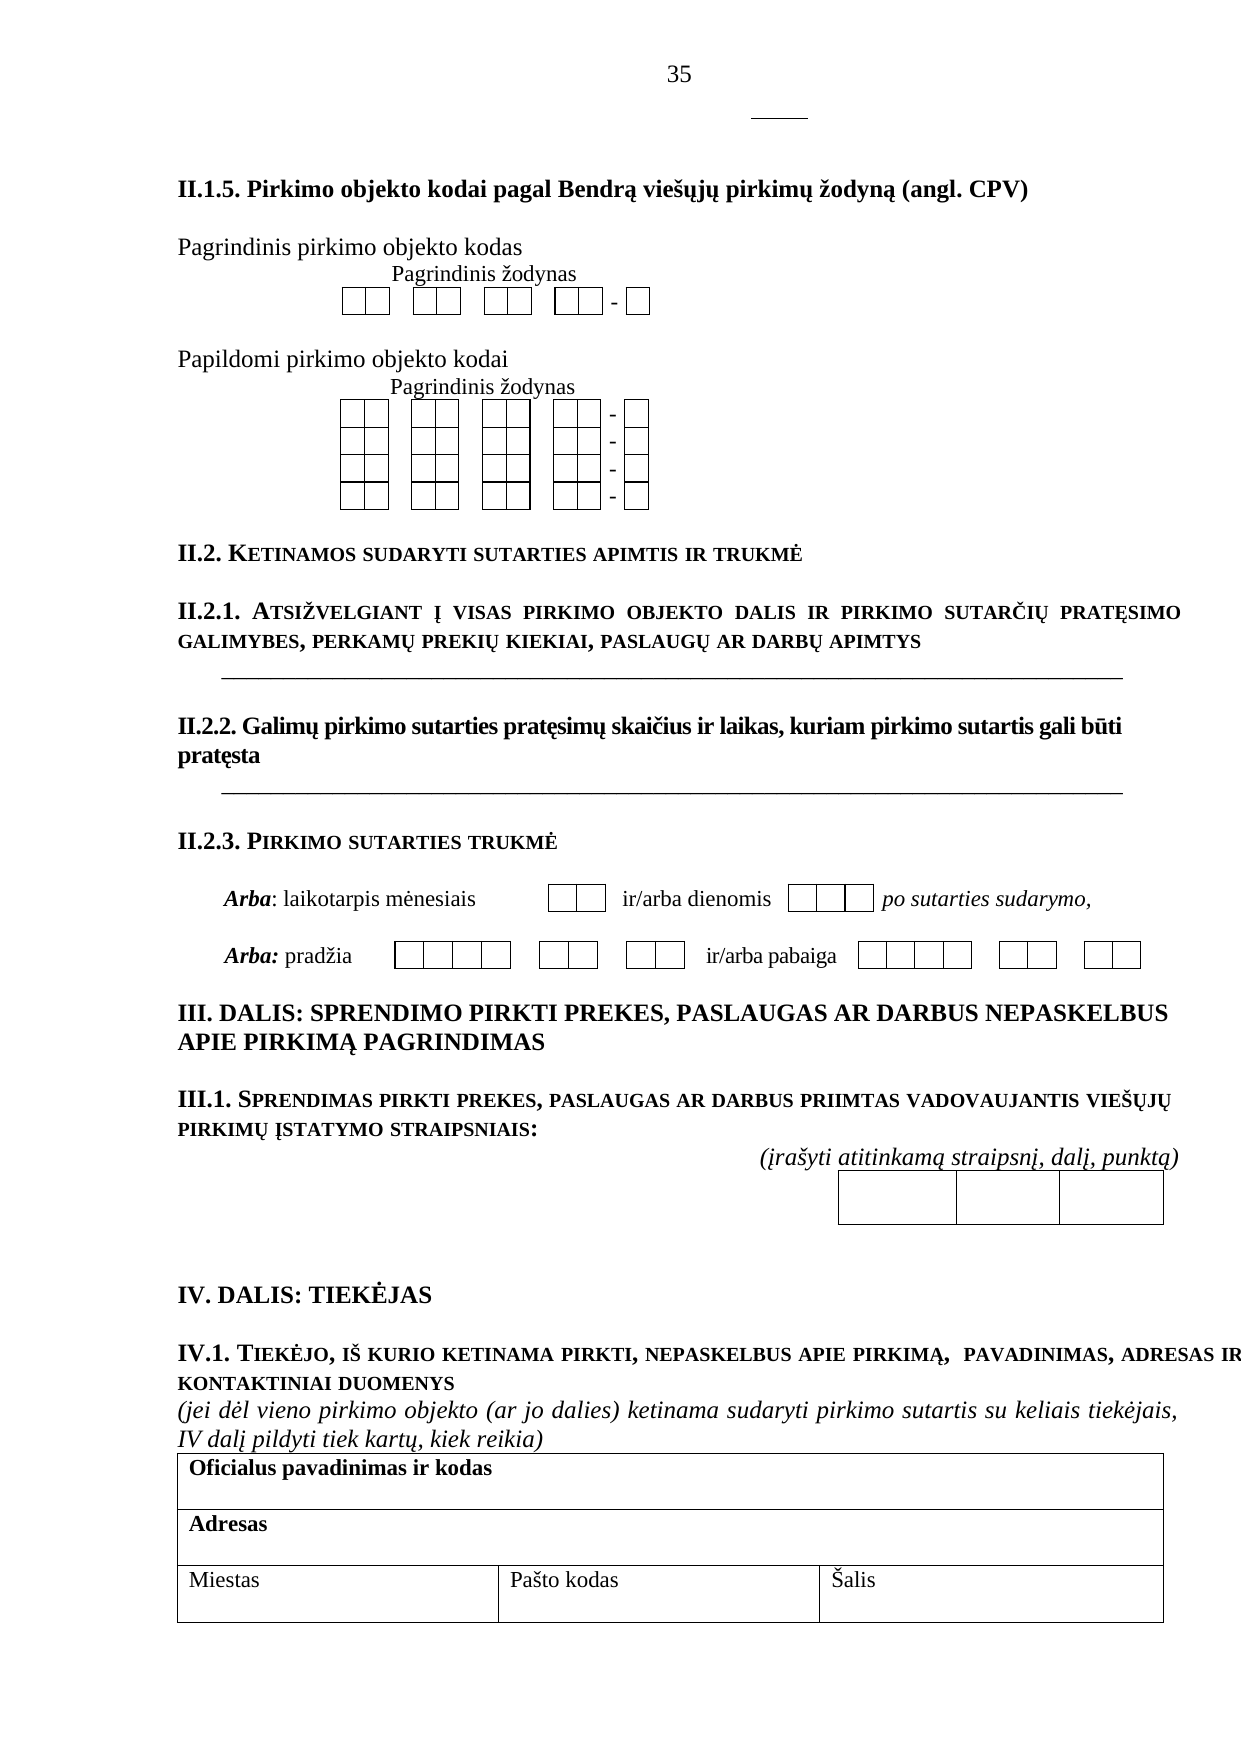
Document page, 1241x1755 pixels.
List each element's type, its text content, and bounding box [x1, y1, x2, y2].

table_cell [861, 427, 884, 454]
table_header [789, 885, 816, 911]
table_header [817, 885, 844, 911]
table_cell [751, 119, 808, 146]
table_cell [743, 454, 766, 481]
table_cell [719, 481, 743, 509]
table_cell [390, 287, 413, 314]
table_header [1113, 942, 1140, 968]
table_cell [436, 455, 458, 481]
table_cell [193, 287, 318, 314]
table_cell [814, 399, 837, 427]
table_cell [1052, 287, 1075, 314]
table_cell Miestas [178, 1566, 498, 1622]
table_cell [579, 288, 602, 314]
table_cell [981, 287, 1004, 314]
table_cell [194, 481, 317, 509]
table_cell [1028, 287, 1052, 314]
table_cell [932, 454, 956, 481]
text IV. DALIS: TIEKĖJAS [177, 1280, 1181, 1309]
table_cell [743, 399, 766, 427]
table_cell [1098, 427, 1121, 454]
table_cell [317, 481, 340, 509]
table_cell [908, 427, 932, 454]
table_cell [341, 428, 364, 454]
table_cell [1003, 399, 1026, 427]
table_header [846, 885, 873, 911]
table_cell [649, 454, 672, 481]
table_cell [1026, 481, 1050, 509]
text II.1.5. Pirkimo objekto kodai pagal Bendrą viešųjų pirkimų žodyną (angl. CPV) [177, 174, 1181, 203]
table_cell [436, 428, 458, 454]
text IV.1. Tiekėjo, iš kurio ketinama pirkti, nepaskelbus apie pirkimą, pavadinimas, adresas ir kontaktiniai duomenys [177, 1338, 1240, 1395]
table_header [177, 884, 221, 911]
text II.2.1. Atsižvelgiant į visas pirkimo objekto dalis ir pirkimo sutarčių pratęsimo galimybes, perkamų prekių kiekiai, paslaugų ar darbų apimtys [177, 596, 1181, 653]
table_cell [1050, 454, 1074, 481]
text Papildomi pirkimo objekto kodai [177, 344, 1181, 373]
text _ [221, 768, 1181, 797]
table_cell [837, 454, 861, 481]
table_cell [766, 454, 790, 481]
table_cell - [601, 481, 624, 509]
table_header [859, 942, 886, 968]
table_cell [1121, 481, 1145, 509]
table_header ir/arba dienomis [606, 884, 788, 911]
table_cell [194, 454, 317, 481]
table_cell [625, 428, 648, 454]
table_cell [697, 287, 721, 314]
table_cell [673, 287, 697, 314]
table_cell [1146, 287, 1166, 314]
table_cell [885, 481, 908, 509]
table_cell [507, 455, 529, 481]
table_cell [1074, 427, 1097, 454]
table_cell [1098, 481, 1121, 509]
table_cell [885, 427, 908, 454]
table_cell [483, 400, 506, 427]
table_cell [554, 483, 577, 509]
table_cell [814, 481, 837, 509]
table_cell [483, 428, 506, 454]
table_header [627, 942, 655, 968]
table_cell [317, 399, 340, 427]
table_header [1057, 941, 1084, 968]
table_cell [979, 454, 1003, 481]
table_cell [1004, 287, 1028, 314]
table_cell [743, 427, 766, 454]
table_cell [863, 287, 886, 314]
table_cell [507, 483, 529, 509]
table_cell [885, 454, 908, 481]
table_header [972, 941, 999, 968]
table_header [194, 373, 317, 399]
table_cell [1074, 399, 1097, 427]
table_cell [790, 481, 814, 509]
table_header ir/arba pabaiga [685, 941, 858, 968]
table_cell [1026, 399, 1050, 427]
table_cell [436, 400, 458, 427]
table_cell [554, 455, 577, 481]
table_cell [341, 455, 364, 481]
table_cell [508, 288, 531, 314]
table_cell [194, 399, 317, 427]
table_header Arba: pradžia [221, 941, 394, 968]
text (jei dėl vieno pirkimo objekto (ar jo dalies) ketinama sudaryti pirkimo sutartis su keliais tiekėjais, IV dalį pildyti tiek kartų, kiek reikia) [177, 1395, 1181, 1453]
table_cell [459, 118, 518, 146]
table_cell [483, 455, 506, 481]
table_cell [861, 481, 884, 509]
table_cell - [603, 287, 626, 314]
table_cell [412, 455, 435, 481]
table_cell [956, 1225, 1060, 1252]
text II.2. Ketinamos sudaryti sutarties apimtis ir trukmė [177, 538, 1240, 567]
table_cell [341, 483, 364, 509]
table_cell [578, 455, 600, 481]
table_cell [459, 427, 482, 454]
table_header [1000, 942, 1027, 968]
table_cell [672, 399, 695, 427]
table_cell [317, 454, 340, 481]
text III.1. Sprendimas pirkti prekes, paslaugas ar darbus priimtas vadovaujantis viešųjų pirkimų įstatymo straipsniais: [177, 1084, 1240, 1142]
table_cell [932, 481, 956, 509]
table_cell [790, 454, 814, 481]
table_cell [531, 481, 553, 509]
table_cell [507, 400, 529, 427]
table_header [193, 261, 318, 287]
table_header [424, 942, 452, 968]
table_cell [695, 481, 719, 509]
table_cell [957, 287, 981, 314]
table_cell [908, 399, 932, 427]
table_cell [908, 454, 932, 481]
table_cell [365, 428, 388, 454]
table_cell [766, 481, 790, 509]
table_cell [1098, 399, 1121, 427]
table_cell [1050, 399, 1074, 427]
table_cell [1145, 481, 1164, 509]
table_cell [791, 287, 815, 314]
table_cell [177, 118, 459, 146]
table_cell [790, 399, 814, 427]
table_cell [1050, 427, 1074, 454]
table_cell [1060, 1225, 1163, 1252]
table_cell [672, 427, 695, 454]
table_header [569, 942, 597, 968]
table_cell [839, 287, 862, 314]
table_cell [719, 399, 743, 427]
table_cell [719, 427, 743, 454]
table_cell [1074, 481, 1097, 509]
table_header Arba: laikotarpis mėnesiais [221, 884, 548, 911]
table_cell [578, 428, 600, 454]
table_cell [507, 428, 529, 454]
table_cell [837, 399, 861, 427]
table_cell [1050, 481, 1074, 509]
table_header [396, 942, 423, 968]
table_header Pagrindinis žodynas [317, 373, 648, 399]
table_cell [459, 399, 482, 427]
table_cell [908, 481, 932, 509]
table_cell [650, 287, 673, 314]
table_cell [721, 287, 744, 314]
table_cell [531, 454, 553, 481]
table_cell [672, 454, 695, 481]
table_cell [790, 427, 814, 454]
table_cell [815, 287, 839, 314]
table_cell [933, 287, 957, 314]
table_cell [1075, 287, 1099, 314]
table_cell [956, 454, 979, 481]
table_cell [649, 399, 672, 427]
table_cell [412, 483, 435, 509]
table_header Oficialus pavadinimas ir kodas [178, 1454, 1163, 1509]
table_cell [531, 399, 553, 427]
table_header po sutarties sudarymo, [874, 884, 1140, 911]
table_cell [366, 288, 389, 314]
table_cell [1074, 454, 1097, 481]
table_cell [461, 287, 484, 314]
table_cell [837, 481, 861, 509]
table_cell [554, 428, 577, 454]
table_cell [814, 454, 837, 481]
table_header [482, 942, 510, 968]
table_cell [177, 1224, 838, 1252]
table_cell [318, 287, 342, 314]
table_cell [835, 118, 1043, 146]
table_cell [768, 287, 791, 314]
table_cell [814, 427, 837, 454]
table_cell [194, 427, 317, 454]
table_cell [518, 118, 548, 146]
table_cell [695, 427, 719, 454]
table_cell [766, 427, 790, 454]
table_cell [649, 481, 672, 509]
table_cell [932, 427, 956, 454]
table_cell [695, 399, 719, 427]
table_header [1060, 1171, 1163, 1224]
table_cell [437, 288, 460, 314]
table_cell [1026, 454, 1050, 481]
table_cell [532, 287, 554, 314]
text II.2.3. Pirkimo sutarties trukmė [177, 826, 1240, 855]
table_cell [1099, 287, 1122, 314]
text _ [221, 653, 1181, 682]
table_cell [625, 483, 648, 509]
table_cell [1026, 427, 1050, 454]
table_cell [838, 1225, 956, 1252]
table_cell [578, 400, 600, 427]
table_header [650, 261, 1166, 287]
table_cell [979, 481, 1003, 509]
table_cell [956, 427, 979, 454]
table_cell [932, 399, 956, 427]
table_cell [1003, 427, 1026, 454]
table_cell [436, 483, 458, 509]
table_cell [343, 288, 365, 314]
table_header [598, 941, 626, 968]
table_cell Šalis [820, 1566, 1163, 1622]
table_cell [412, 428, 435, 454]
table_header [648, 373, 1164, 399]
table_cell [766, 399, 790, 427]
table_cell [695, 454, 719, 481]
table_cell [625, 400, 648, 427]
table_cell [459, 454, 482, 481]
table_cell [578, 483, 600, 509]
table_cell [365, 455, 388, 481]
table_header [453, 942, 481, 968]
table_cell Adresas [178, 1510, 1163, 1565]
table_cell - [601, 399, 624, 427]
table_cell [808, 118, 835, 146]
table_cell [861, 454, 884, 481]
table_cell [956, 399, 979, 427]
table_cell [743, 481, 766, 509]
table_header Pagrindinis žodynas [318, 261, 649, 287]
table_cell [389, 399, 411, 427]
table_header [1028, 942, 1056, 968]
table_header [549, 885, 576, 911]
table_cell [365, 400, 388, 427]
table_cell [556, 288, 578, 314]
table_cell Pašto kodas [499, 1566, 819, 1622]
table_cell [979, 427, 1003, 454]
table_cell [389, 454, 411, 481]
table_cell [412, 400, 435, 427]
table_cell [414, 288, 436, 314]
table_cell [1145, 427, 1164, 454]
table_header [1085, 942, 1112, 968]
table_cell [837, 427, 861, 454]
table_header [540, 942, 568, 968]
table_cell [1003, 454, 1026, 481]
table_header [177, 1170, 838, 1224]
table_cell [744, 287, 768, 314]
table_cell [341, 400, 364, 427]
table_cell [956, 481, 979, 509]
table_cell [886, 287, 910, 314]
table_cell [1003, 481, 1026, 509]
table_cell [910, 287, 933, 314]
table_cell [531, 427, 553, 454]
text Pagrindinis pirkimo objekto kodas [177, 232, 1181, 261]
table_cell [1121, 454, 1145, 481]
table_header [944, 942, 971, 968]
table_cell [1087, 118, 1131, 146]
table_cell [1043, 118, 1087, 146]
table_cell [627, 288, 649, 314]
table_cell [625, 455, 648, 481]
table_cell [1121, 427, 1145, 454]
table_header [577, 885, 605, 911]
table_cell [317, 427, 340, 454]
table_cell [389, 427, 411, 454]
table_header [957, 1171, 1059, 1224]
table_cell [1123, 287, 1146, 314]
table_cell [649, 427, 672, 454]
text III. DALIS: SPRENDIMO PIRKTI PREKES, PASLAUGAS AR DARBUS NEPASKELBUS APIE PIRKIMĄ PAGRINDIMAS [177, 998, 1181, 1055]
table_cell [1098, 454, 1121, 481]
text (įrašyti atitinkamą straipsnį, dalį, punktą) [177, 1142, 1181, 1170]
table_cell [485, 288, 507, 314]
table_header [887, 942, 914, 968]
table_cell - [601, 427, 624, 454]
table_cell [719, 454, 743, 481]
table_cell [365, 483, 388, 509]
table_cell [885, 399, 908, 427]
table_cell [483, 483, 506, 509]
text II.2.2. Galimų pirkimo sutarties pratęsimų skaičius ir laikas, kuriam pirkimo sutartis gali būti pratęsta [177, 711, 1181, 768]
table_cell [1121, 399, 1145, 427]
table_cell [554, 400, 577, 427]
table_cell [548, 118, 751, 146]
table_header [177, 941, 221, 968]
table_cell [389, 481, 411, 509]
table_cell - [601, 454, 624, 481]
table_header [656, 942, 684, 968]
table_header [915, 942, 943, 968]
table_cell [672, 481, 695, 509]
table_cell [979, 399, 1003, 427]
table_cell [1145, 399, 1164, 427]
table_cell [459, 481, 482, 509]
table_header [511, 941, 539, 968]
table_header [839, 1171, 956, 1224]
table_cell [1145, 454, 1164, 481]
table_cell [861, 399, 884, 427]
